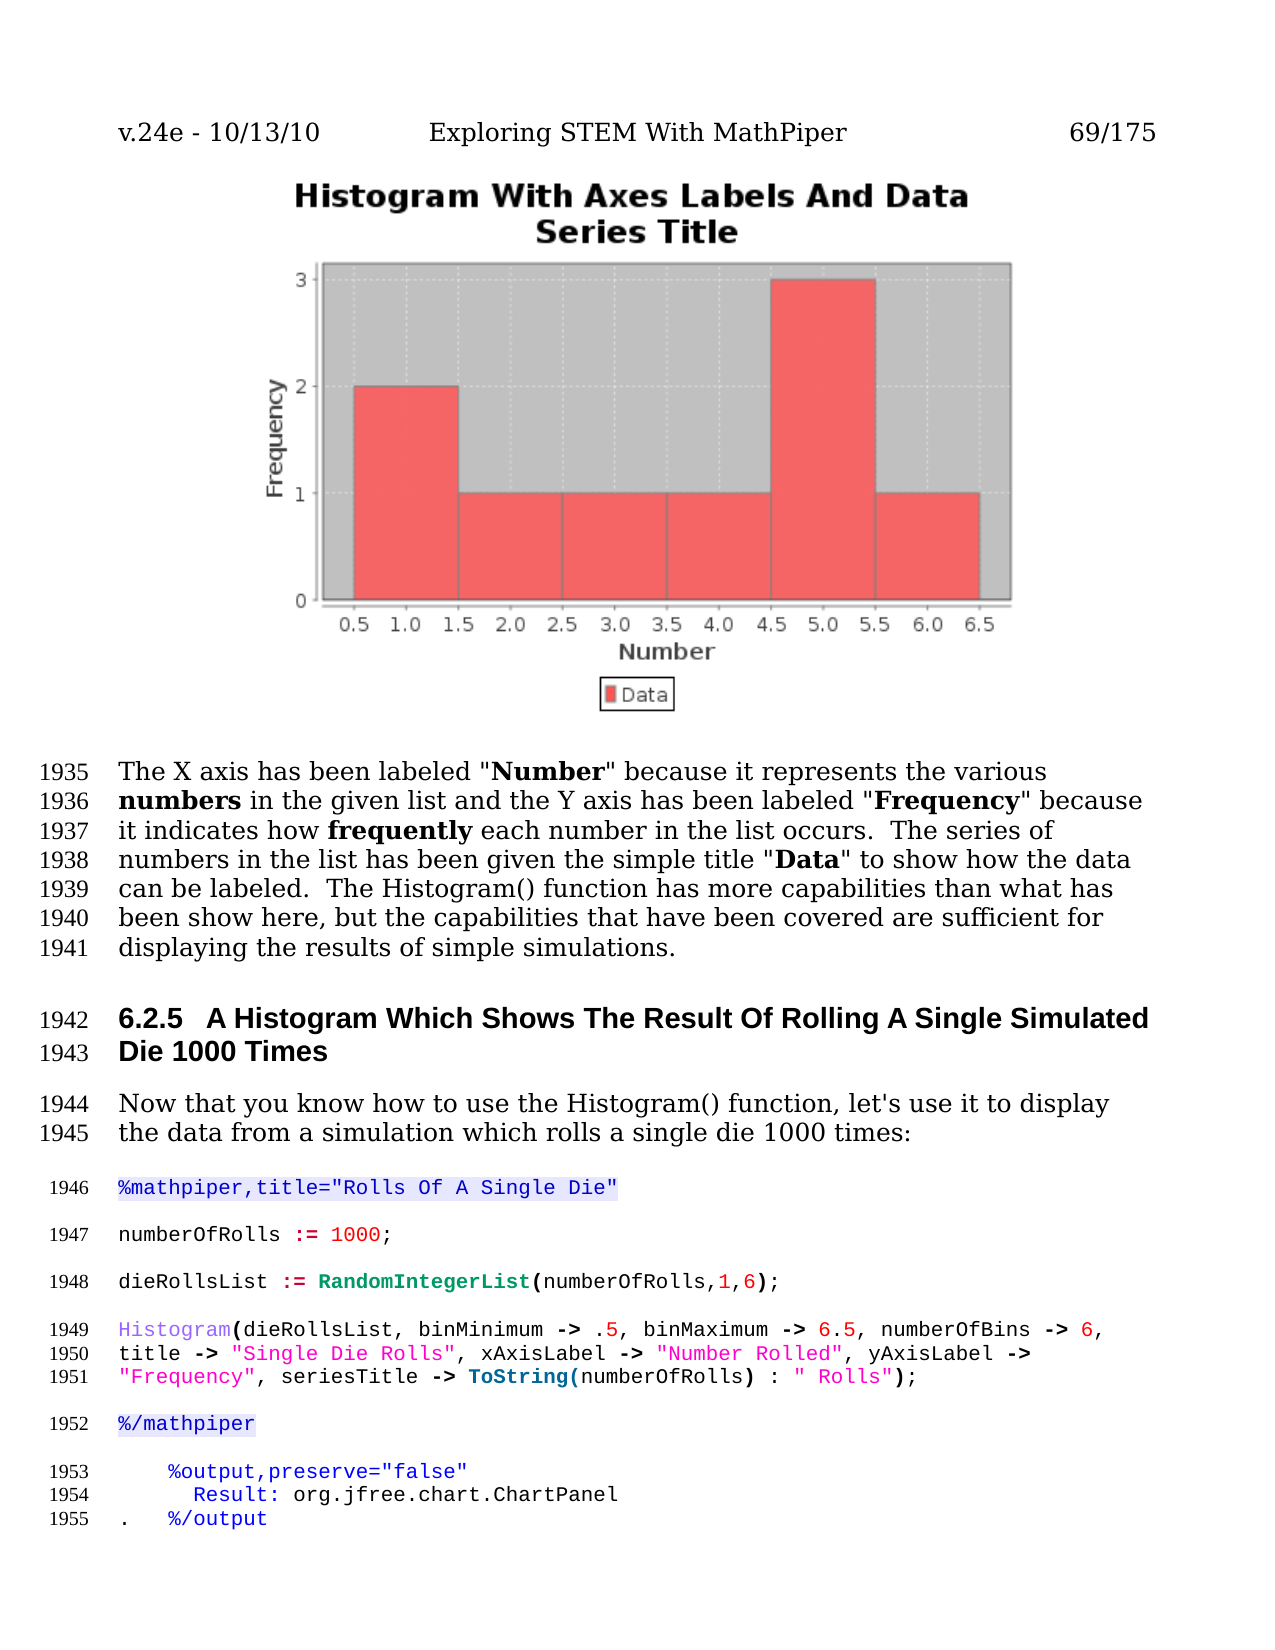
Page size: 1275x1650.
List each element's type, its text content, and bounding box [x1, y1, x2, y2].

text Now that you know how to use the Histogram() function, let's use it to display the data from a simulation which rolls a single die 1000 times: [118, 1089, 1157, 1147]
text %output,preserve="false" [118, 1461, 1157, 1484]
text %/mathpiper [118, 1413, 1157, 1437]
text %mathpiper,title="Rolls Of A Single Die" [118, 1177, 1157, 1201]
text Histogram(dieRollsList, binMinimum -> .5, binMaximum -> 6.5, numberOfBins -> 6, title -> "Single Die Rolls", xAxisLabel -> "Number Rolled", yAxisLabel -> "Frequency", seriesTitle -> ToString(numberOfRolls) : " Rolls"); [118, 1319, 1157, 1390]
text . %/output [118, 1508, 1157, 1532]
text numberOfRolls := 1000; [118, 1224, 1157, 1248]
picture [245, 176, 1030, 713]
text Result: org.jfree.chart.ChartPanel [118, 1484, 1157, 1508]
text dieRollsList := RandomIntegerList(numberOfRolls,1,6); [118, 1272, 1157, 1295]
subtitle A Histogram Which Shows The Result Of Rolling A Single Simulated Die 1000 Times [118, 1001, 1157, 1068]
text The X axis has been labeled "Number" because it represents the various numbers in the given list and the Y axis has been labeled "Frequency" because it indicates how frequently each number in the list occurs. The series of numbers in the list has been given the simple title "Data" to show how the data can be labeled. The Histogram() function has more capabilities than what has been show here, but the capabilities that have been covered are sufficient for displaying the results of simple simulations. [118, 757, 1157, 962]
